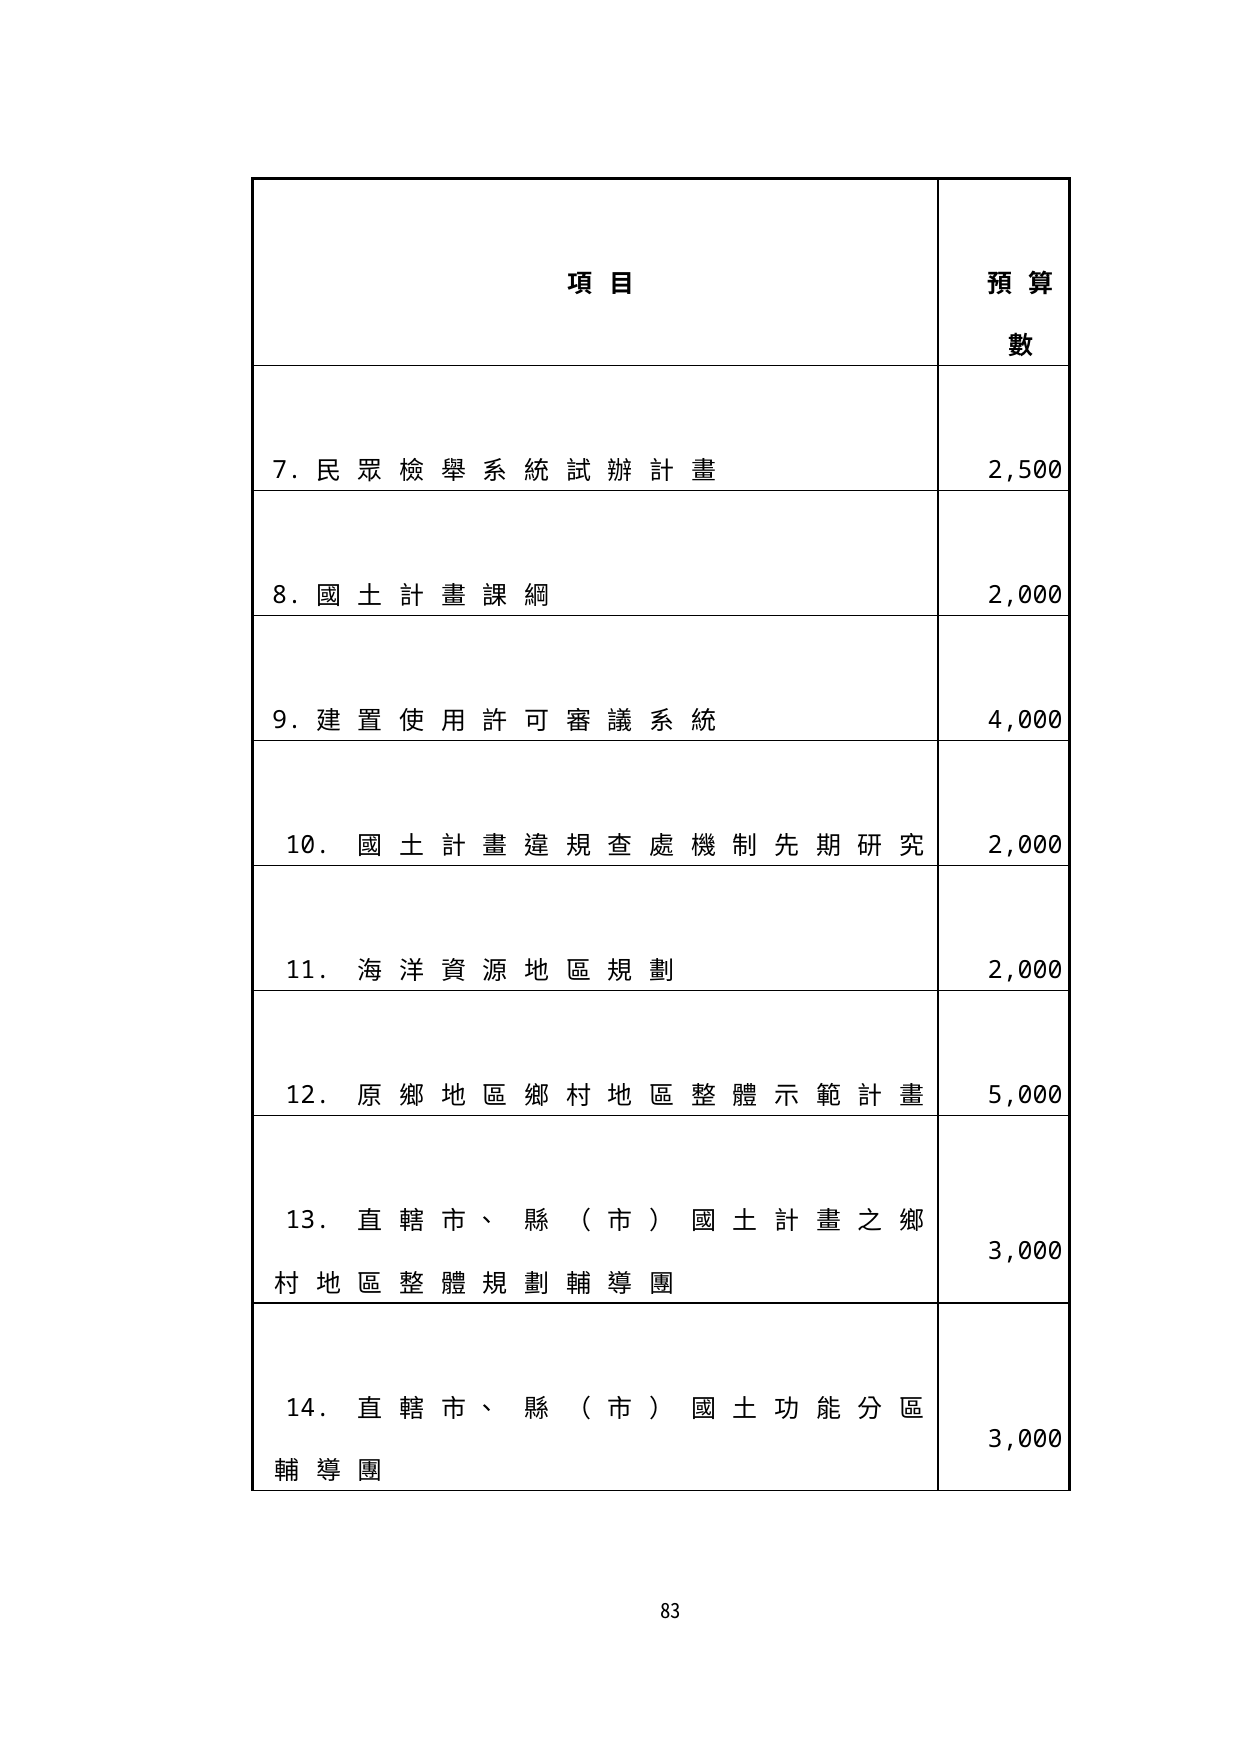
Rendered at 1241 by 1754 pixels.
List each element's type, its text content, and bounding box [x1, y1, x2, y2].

table_cell 9.建置使用許可審議系統 [254, 616, 937, 740]
table_cell 12.原鄉地區鄉村地區整體示範計畫 [254, 991, 937, 1115]
table_cell 11.海洋資源地區規劃 [254, 866, 937, 990]
table_header 預算數 [939, 180, 1068, 365]
table_cell 14.直轄市、縣（市）國土功能分區輔導團 [254, 1304, 937, 1490]
table_cell 8.國土計畫課綱 [254, 491, 937, 615]
table_cell 2,000 [939, 866, 1068, 990]
table_cell 10.國土計畫違規查處機制先期研究 [254, 741, 937, 865]
table_cell 5,000 [939, 991, 1068, 1115]
table_cell 2,000 [939, 491, 1068, 615]
table_cell 2,000 [939, 741, 1068, 865]
table_cell 4,000 [939, 616, 1068, 740]
table_cell 3,000 [939, 1116, 1068, 1302]
table_header 項目 [254, 180, 937, 365]
table_cell 13.直轄市、縣（市）國土計畫之鄉村地區整體規劃輔導團 [254, 1116, 937, 1302]
table_cell 7.民眾檢舉系統試辦計畫 [254, 366, 937, 490]
table_cell 2,500 [939, 366, 1068, 490]
table_cell 3,000 [939, 1304, 1068, 1490]
